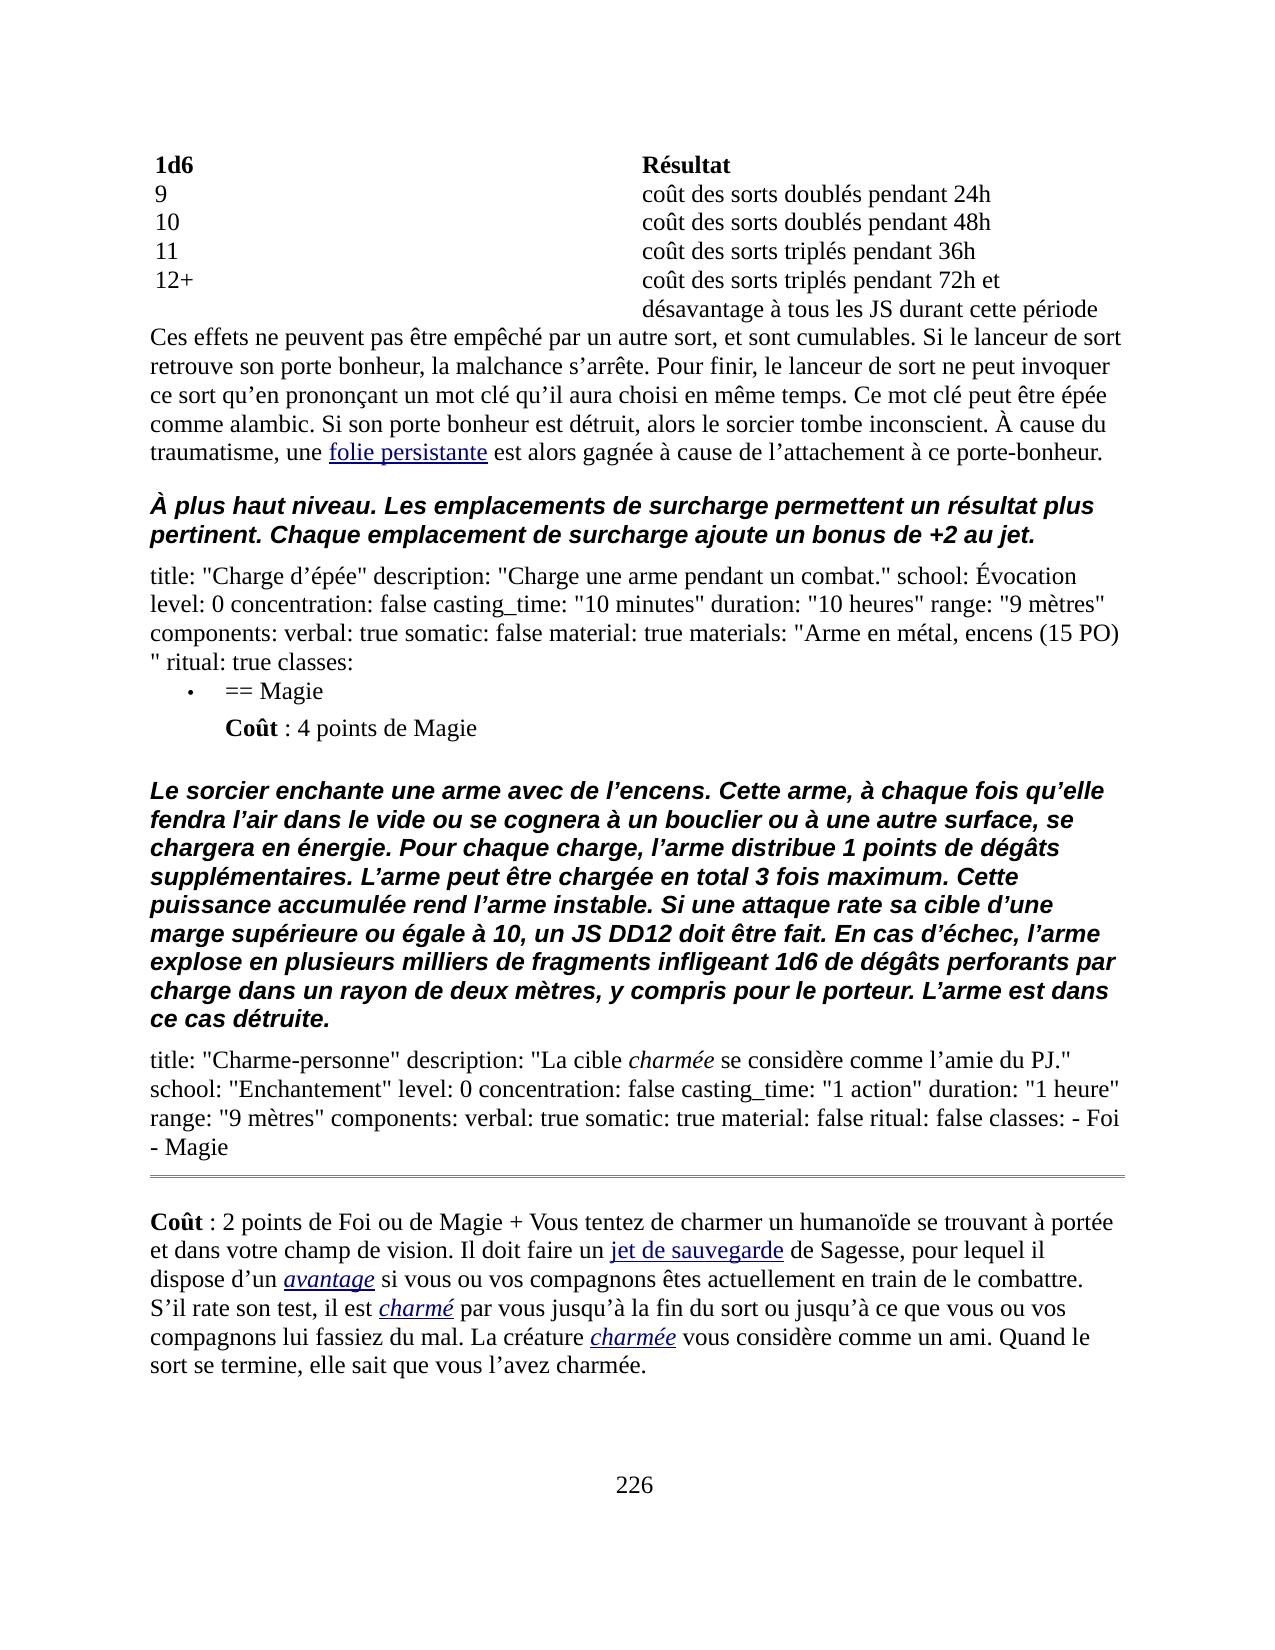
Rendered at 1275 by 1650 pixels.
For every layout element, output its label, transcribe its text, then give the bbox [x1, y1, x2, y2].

table_cell 12+ [150, 265, 637, 322]
table_header 1d6 [150, 150, 637, 179]
list == Magie [187, 676, 1125, 704]
subtitle Le sorcier enchante une arme avec de l’encens. Cette arme, à chaque fois qu’elle fendra l’air dans le vide ou se cognera à un bouclier ou à une autre surface, se chargera en énergie. Pour chaque charge, l’arme distribue 1 points de dégâts supplémentaires. L’arme peut être chargée en total 3 fois maximum. Cette puissance accumulée rend l’arme instable. Si une attaque rate sa cible d’une marge supérieure ou égale à 10, un JS DD12 doit être fait. En cas d’échec, l’arme explose en plusieurs milliers de fragments infligeant 1d6 de dégâts perforants par charge dans un rayon de deux mètres, y compris pour le porteur. L’arme est dans ce cas détruite. [150, 776, 1125, 1033]
table_cell coût des sorts doublés pendant 24h [638, 179, 1125, 207]
table_cell coût des sorts doublés pendant 48h [638, 208, 1125, 236]
table_header Résultat [638, 150, 1125, 179]
text title: "Charge d’épée" description: "Charge une arme pendant un combat." school: Évocation level: 0 concentration: false casting_time: "10 minutes" duration: "10 heures" range: "9 mètres" components: verbal: true somatic: false material: true materials: "Arme en métal, encens (15 PO) " ritual: true classes: [150, 561, 1125, 676]
list Coût : 4 points de Magie [187, 713, 1125, 742]
table_cell 10 [150, 208, 637, 236]
table_cell coût des sorts triplés pendant 36h [638, 236, 1125, 265]
table_cell 9 [150, 179, 637, 207]
text Ces effets ne peuvent pas être empêché par un autre sort, et sont cumulables. Si le lanceur de sort retrouve son porte bonheur, la malchance s’arrête. Pour finir, le lanceur de sort ne peut invoquer ce sort qu’en prononçant un mot clé qu’il aura choisi en même temps. Ce mot clé peut être épée comme alambic. Si son porte bonheur est détruit, alors le sorcier tombe inconscient. À cause du traumatisme, une folie persistante est alors gagnée à cause de l’attachement à ce porte-bonheur. [150, 322, 1125, 466]
table_cell coût des sorts triplés pendant 72h et désavantage à tous les JS durant cette période [638, 265, 1125, 322]
table_cell 11 [150, 236, 637, 265]
text title: "Charme-personne" description: "La cible charmée se considère comme l’amie du PJ." school: "Enchantement" level: 0 concentration: false casting_time: "1 action" duration: "1 heure" range: "9 mètres" components: verbal: true somatic: true material: false ritual: false classes: - Foi - Magie [150, 1046, 1125, 1161]
subtitle À plus haut niveau. Les emplacements de surcharge permettent un résultat plus pertinent. Chaque emplacement de surcharge ajoute un bonus de +2 au jet. [150, 491, 1125, 548]
text Coût : 2 points de Foi ou de Magie + Vous tentez de charmer un humanoïde se trouvant à portée et dans votre champ de vision. Il doit faire un jet de sauvegarde de Sagesse, pour lequel il dispose d’un avantage si vous ou vos compagnons êtes actuellement en train de le combattre. S’il rate son test, il est charmé par vous jusqu’à la fin du sort ou jusqu’à ce que vous ou vos compagnons lui fassiez du mal. La créature charmée vous considère comme un ami. Quand le sort se termine, elle sait que vous l’avez charmée. [150, 1207, 1125, 1379]
